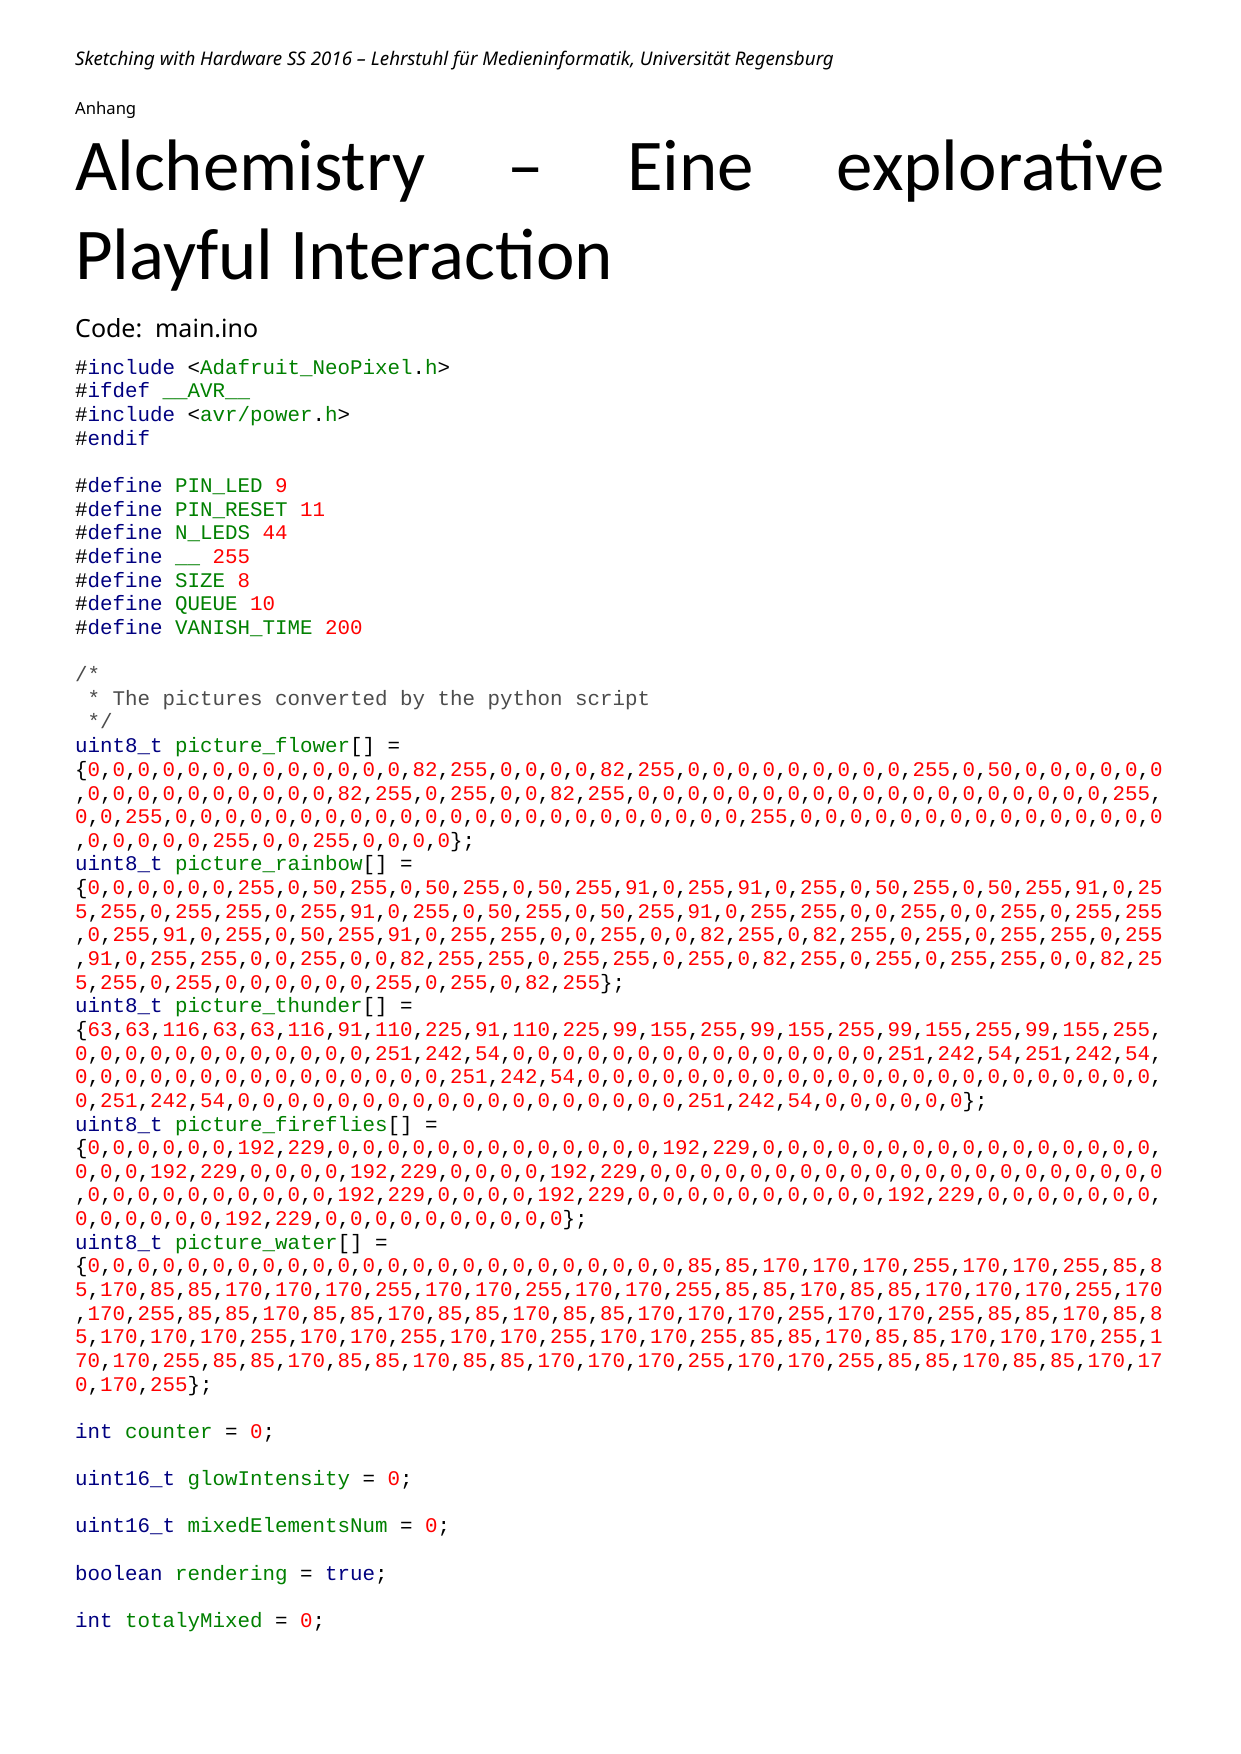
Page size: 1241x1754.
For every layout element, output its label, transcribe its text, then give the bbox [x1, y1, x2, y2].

text /* [75, 664, 1165, 688]
text uint16_t glowIntensity = 0; [75, 1468, 1165, 1492]
text #define QUEUE 10 [75, 593, 1165, 617]
text Anhang [75, 97, 1165, 120]
text uint8_t picture_rainbow[] = {0,0,0,0,0,0,255,0,50,255,0,50,255,0,50,255,91,0,255,91,0,255,0,50,255,0,50,255,91,0,255,255,0,255,255,0,255,91,0,255,0,50,255,0,50,255,91,0,255,255,0,0,255,0,0,255,0,255,255,0,255,91,0,255,0,50,255,91,0,255,255,0,0,255,0,0,82,255,0,82,255,0,255,0,255,255,0,255,91,0,255,255,0,0,255,0,0,82,255,255,0,255,255,0,255,0,82,255,0,255,0,255,255,0,0,82,255,255,0,255,0,0,0,0,0,0,255,0,255,0,82,255}; [75, 853, 1165, 995]
text */ [75, 712, 1165, 735]
subtitle Alchemistry – Eine explorative Playful Interaction [75, 120, 1165, 298]
text uint8_t picture_water[] = {0,0,0,0,0,0,0,0,0,0,0,0,0,0,0,0,0,0,0,0,0,0,0,0,85,85,170,170,170,255,170,170,255,85,85,170,85,85,170,170,170,255,170,170,255,170,170,255,85,85,170,85,85,170,170,170,255,170,170,255,85,85,170,85,85,170,85,85,170,85,85,170,170,170,255,170,170,255,85,85,170,85,85,170,170,170,255,170,170,255,170,170,255,170,170,255,85,85,170,85,85,170,170,170,255,170,170,255,85,85,170,85,85,170,85,85,170,170,170,255,170,170,255,85,85,170,85,85,170,170,170,255}; [75, 1232, 1165, 1397]
text #define PIN_LED 9 [75, 475, 1165, 499]
text uint8_t picture_flower[] = {0,0,0,0,0,0,0,0,0,0,0,0,0,82,255,0,0,0,0,82,255,0,0,0,0,0,0,0,0,0,255,0,50,0,0,0,0,0,0,0,0,0,0,0,0,0,0,0,0,82,255,0,255,0,0,82,255,0,0,0,0,0,0,0,0,0,0,0,0,0,0,0,0,0,0,0,255,0,0,255,0,0,0,0,0,0,0,0,0,0,0,0,0,0,0,0,0,0,0,0,0,0,0,255,0,0,0,0,0,0,0,0,0,0,0,0,0,0,0,0,0,0,0,0,255,0,0,255,0,0,0,0}; [75, 735, 1165, 853]
text Code: main.ino [75, 310, 1165, 344]
text * The pictures converted by the python script [75, 688, 1165, 712]
text #include <Adafruit_NeoPixel.h> [75, 357, 1165, 381]
text uint8_t picture_thunder[] = {63,63,116,63,63,116,91,110,225,91,110,225,99,155,255,99,155,255,99,155,255,99,155,255,0,0,0,0,0,0,0,0,0,0,0,0,251,242,54,0,0,0,0,0,0,0,0,0,0,0,0,0,0,0,251,242,54,251,242,54,0,0,0,0,0,0,0,0,0,0,0,0,0,0,0,251,242,54,0,0,0,0,0,0,0,0,0,0,0,0,0,0,0,0,0,0,0,0,0,0,0,0,251,242,54,0,0,0,0,0,0,0,0,0,0,0,0,0,0,0,0,0,0,251,242,54,0,0,0,0,0,0}; [75, 995, 1165, 1113]
text uint8_t picture_fireflies[] = {0,0,0,0,0,0,192,229,0,0,0,0,0,0,0,0,0,0,0,0,0,192,229,0,0,0,0,0,0,0,0,0,0,0,0,0,0,0,0,0,0,0,192,229,0,0,0,0,192,229,0,0,0,0,192,229,0,0,0,0,0,0,0,0,0,0,0,0,0,0,0,0,0,0,0,0,0,0,0,0,0,0,0,0,0,0,0,192,229,0,0,0,0,192,229,0,0,0,0,0,0,0,0,0,0,192,229,0,0,0,0,0,0,0,0,0,0,0,0,0,192,229,0,0,0,0,0,0,0,0,0,0}; [75, 1113, 1165, 1232]
text #define PIN_RESET 11 [75, 499, 1165, 522]
text #define SIZE 8 [75, 570, 1165, 593]
text int counter = 0; [75, 1421, 1165, 1444]
text #ifdef __AVR__ [75, 381, 1165, 404]
text #define __ 255 [75, 546, 1165, 570]
text #endif [75, 428, 1165, 451]
text #include <avr/power.h> [75, 404, 1165, 428]
text uint16_t mixedElementsNum = 0; [75, 1516, 1165, 1539]
text int totalyMixed = 0; [75, 1610, 1165, 1634]
text boolean rendering = true; [75, 1563, 1165, 1586]
text #define N_LEDS 44 [75, 522, 1165, 546]
text #define VANISH_TIME 200 [75, 617, 1165, 641]
